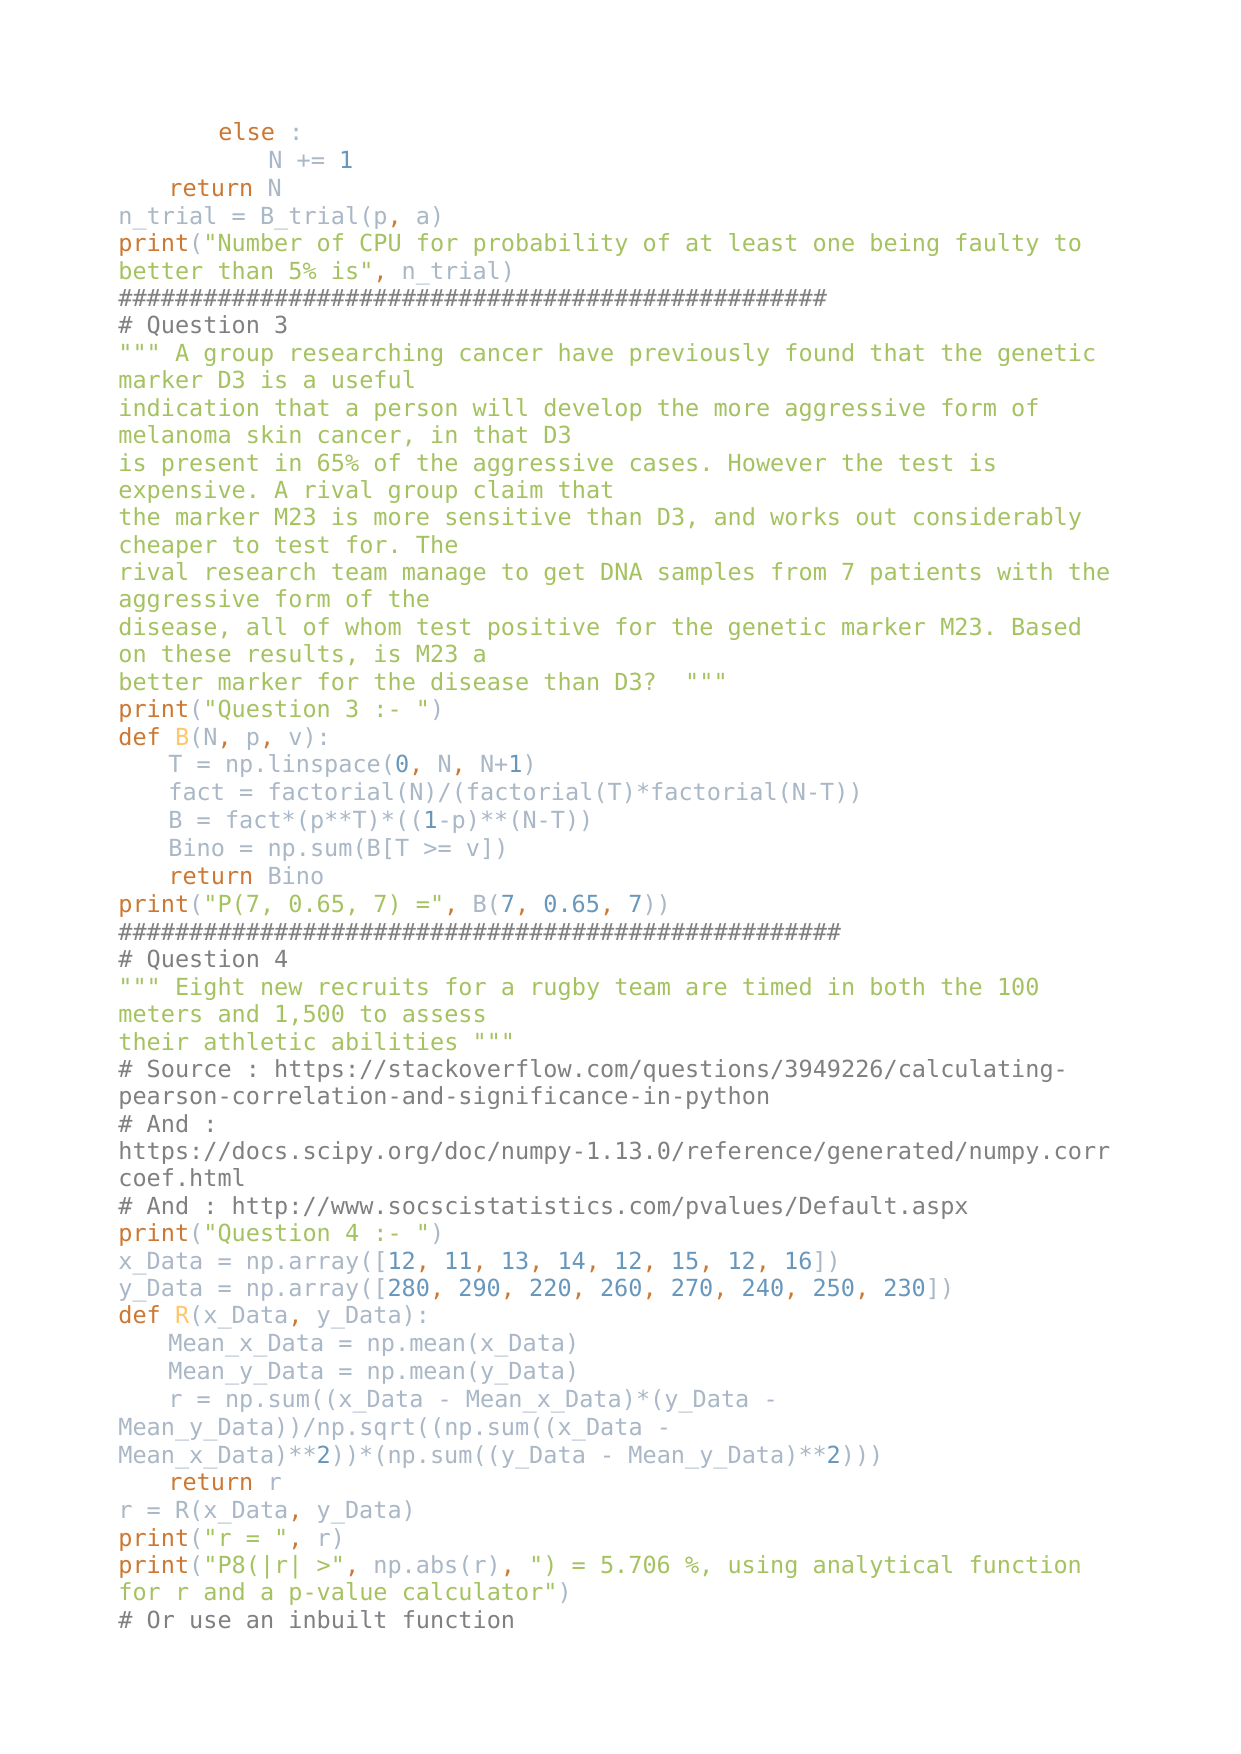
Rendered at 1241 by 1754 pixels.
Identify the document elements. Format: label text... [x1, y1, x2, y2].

text N += 1 [118, 146, 1122, 174]
text def B(N, p, v): [118, 723, 1122, 750]
text print("r = ", r) [118, 1524, 1122, 1551]
text print("Question 3 :- ") [118, 696, 1122, 723]
text fact = factorial(N)/(factorial(T)*factorial(N-T)) [118, 778, 1122, 807]
text n_trial = B_trial(p, a) [118, 202, 1122, 230]
text print("Number of CPU for probability of at least one being faulty to better than 5% is", n_trial) [118, 230, 1122, 285]
text T = np.linspace(0, N, N+1) [118, 750, 1122, 778]
text """ A group researching cancer have previously found that the genetic marker D3 is a useful [118, 339, 1122, 394]
text print("P(7, 0.65, 7) =", B(7, 0.65, 7)) [118, 891, 1122, 918]
text x_Data = np.array([12, 11, 13, 14, 12, 15, 12, 16]) [118, 1247, 1122, 1274]
text their athletic abilities """ [118, 1028, 1122, 1055]
text Mean_x_Data = np.mean(x_Data) [118, 1329, 1122, 1357]
text rival research team manage to get DNA samples from 7 patients with the aggressive form of the [118, 559, 1122, 613]
text r = np.sum((x_Data - Mean_x_Data)*(y_Data - Mean_y_Data))/np.sqrt((np.sum((x_Data - Mean_x_Data)**2))*(np.sum((y_Data - Mean_y_Data)**2))) [118, 1386, 1122, 1468]
text # Question 4 [118, 946, 1122, 973]
text # Question 3 [118, 312, 1122, 339]
text better marker for the disease than D3? """ [118, 668, 1122, 696]
text # Or use an inbuilt function [118, 1606, 1122, 1634]
text return Bino [118, 863, 1122, 891]
text is present in 65% of the aggressive cases. However the test is expensive. A rival group claim that [118, 449, 1122, 504]
text ################################################### [118, 918, 1122, 946]
text the marker M23 is more sensitive than D3, and works out considerably cheaper to test for. The [118, 504, 1122, 559]
text def R(x_Data, y_Data): [118, 1302, 1122, 1329]
text # Source : https://stackoverflow.com/questions/3949226/calculating-pearson-correlation-and-significance-in-python [118, 1055, 1122, 1110]
text else : [118, 118, 1122, 146]
text print("Question 4 :- ") [118, 1220, 1122, 1247]
text # And : https://docs.scipy.org/doc/numpy-1.13.0/reference/generated/numpy.corrcoef.html [118, 1110, 1122, 1192]
text return N [118, 174, 1122, 202]
text Mean_y_Data = np.mean(y_Data) [118, 1357, 1122, 1386]
text return r [118, 1468, 1122, 1497]
text B = fact*(p**T)*((1-p)**(N-T)) [118, 807, 1122, 835]
text indication that a person will develop the more aggressive form of melanoma skin cancer, in that D3 [118, 394, 1122, 449]
text # And : http://www.socscistatistics.com/pvalues/Default.aspx [118, 1192, 1122, 1220]
text ################################################## [118, 285, 1122, 312]
text disease, all of whom test positive for the genetic marker M23. Based on these results, is M23 a [118, 613, 1122, 668]
text Bino = np.sum(B[T >= v]) [118, 835, 1122, 863]
text y_Data = np.array([280, 290, 220, 260, 270, 240, 250, 230]) [118, 1274, 1122, 1302]
text print("P8(|r| >", np.abs(r), ") = 5.706 %, using analytical function for r and a p-value calculator") [118, 1551, 1122, 1606]
text """ Eight new recruits for a rugby team are timed in both the 100 meters and 1,500 to assess [118, 973, 1122, 1028]
text r = R(x_Data, y_Data) [118, 1497, 1122, 1524]
